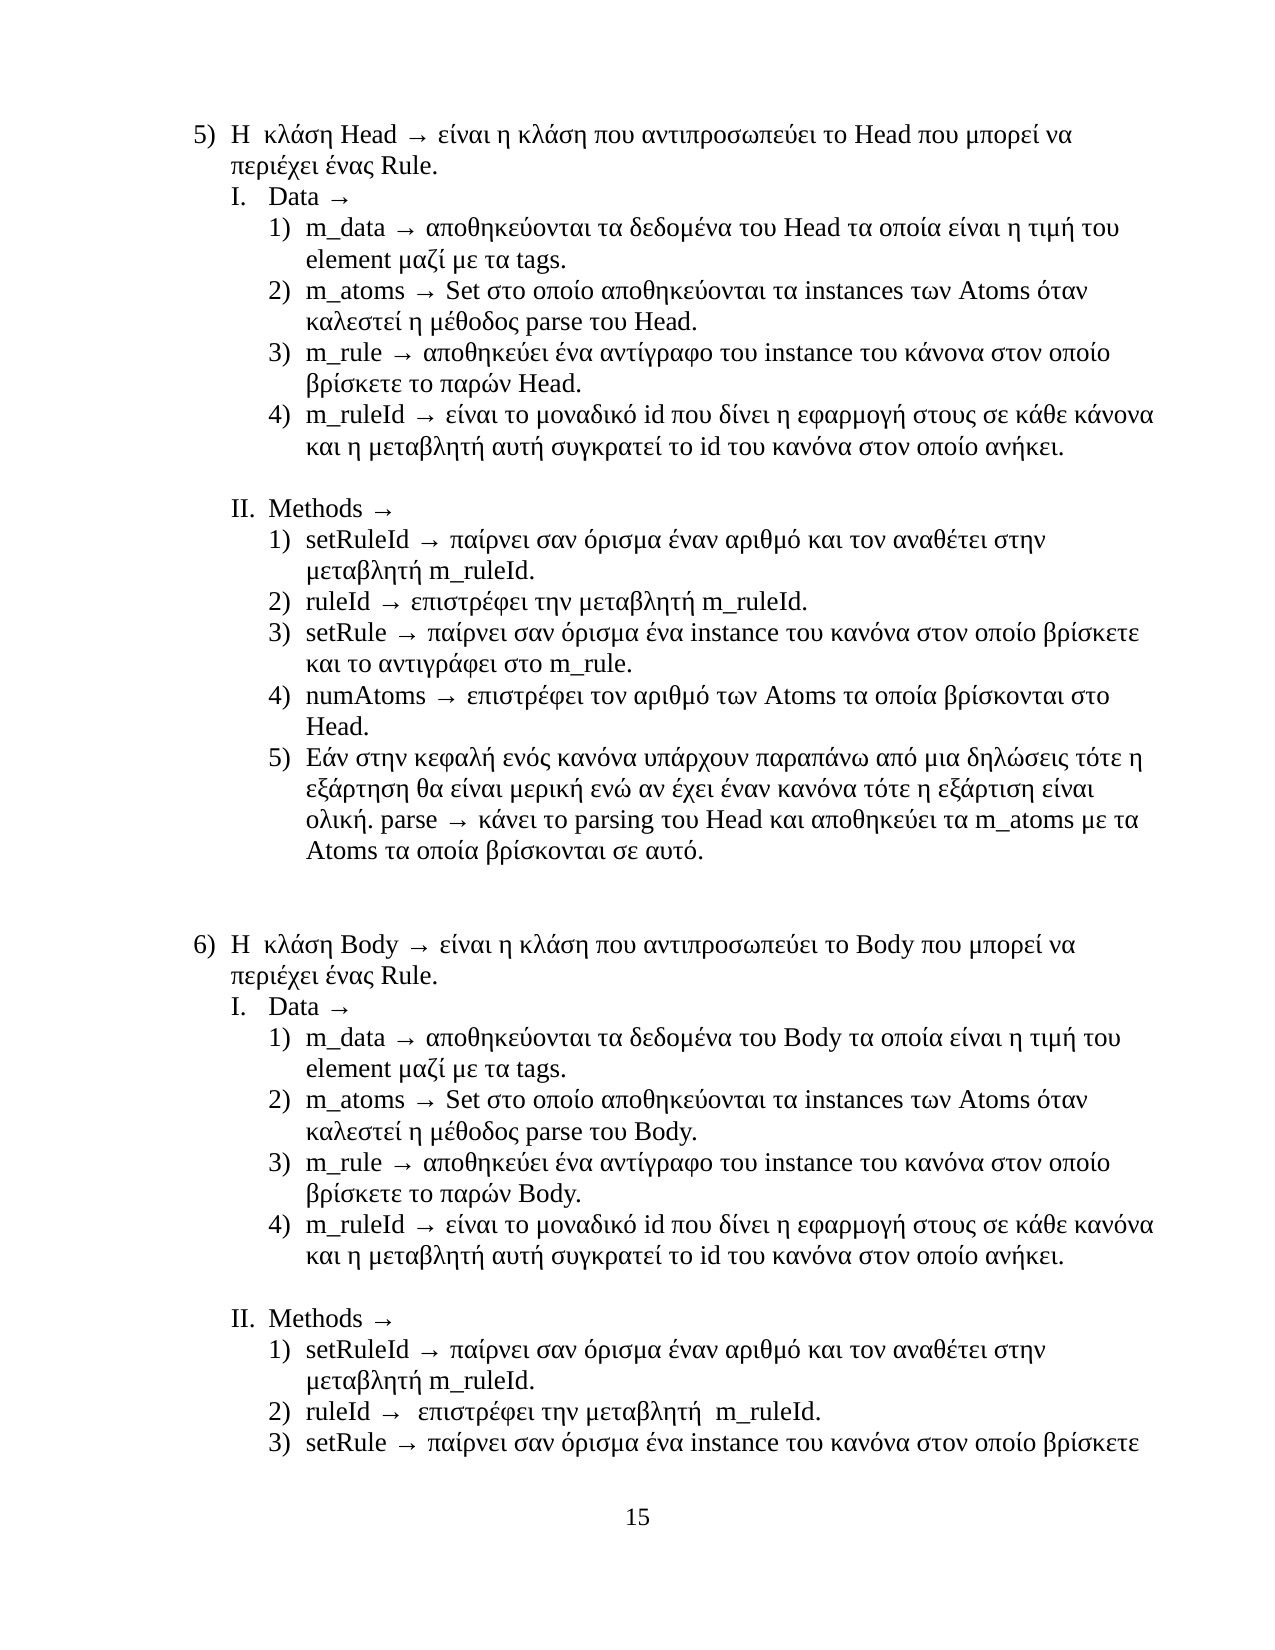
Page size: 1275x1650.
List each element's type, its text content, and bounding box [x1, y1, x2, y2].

list Εάν στην κεφαλή ενός κανόνα υπάρχουν παραπάνω από μια δηλώσεις τότε η εξάρτηση θα είναι μερική ενώ αν έχει έναν κανόνα τότε η εξάρτιση είναι ολική. parse → κάνει το parsing του Head και αποθηκεύει τα m_atoms με τα Atoms τα οποία βρίσκονται σε αυτό. [268, 741, 1157, 866]
list Methods → [231, 1302, 1157, 1333]
list ruleId → επιστρέφει την μεταβλητή m_ruleId. [268, 585, 1157, 616]
list H κλάση Body → είναι η κλάση που αντιπροσωπεύει το Body που μπορεί να περιέχει ένας Rule. [193, 928, 1157, 990]
list m_ruleId → είναι το μοναδικό id που δίνει η εφαρμογή στους σε κάθε κανόνα και η μεταβλητή αυτή συγκρατεί το id του κανόνα στον οποίο ανήκει. [268, 1208, 1157, 1271]
list Data → [231, 990, 1157, 1021]
list ruleId → επιστρέφει την μεταβλητή m_ruleId. [268, 1395, 1157, 1426]
list Data → [231, 180, 1157, 212]
list numAtoms → επιστρέφει τον αριθμό των Atoms τα οποία βρίσκονται στο Head. [268, 679, 1157, 741]
list setRule → παίρνει σαν όρισμα ένα instance του κανόνα στον οποίο βρίσκετε [268, 1426, 1157, 1457]
list m_ruleId → είναι το μοναδικό id που δίνει η εφαρμογή στους σε κάθε κάνονα και η μεταβλητή αυτή συγκρατεί το id του κανόνα στον οποίο ανήκει. [268, 398, 1157, 461]
list setRuleId → παίρνει σαν όρισμα έναν αριθμό και τον αναθέτει στην μεταβλητή m_ruleId. [268, 1333, 1157, 1395]
list setRuleId → παίρνει σαν όρισμα έναν αριθμό και τον αναθέτει στην μεταβλητή m_ruleId. [268, 523, 1157, 585]
list m_atoms → Set στο οποίο αποθηκεύονται τα instances των Atoms όταν καλεστεί η μέθοδος parse του Head. [268, 274, 1157, 336]
list m_rule → αποθηκεύει ένα αντίγραφο του instance του κάνονα στον οποίο βρίσκετε το παρών Head. [268, 336, 1157, 398]
list setRule → παίρνει σαν όρισμα ένα instance του κανόνα στον οποίο βρίσκετε και το αντιγράφει στο m_rule. [268, 616, 1157, 679]
list m_data → αποθηκεύονται τα δεδομένα του Body τα οποία είναι η τιμή του element μαζί με τα tags. [268, 1021, 1157, 1084]
list H κλάση Head → είναι η κλάση που αντιπροσωπεύει το Head που μπορεί να περιέχει ένας Rule. [193, 118, 1157, 180]
list m_atoms → Set στο οποίο αποθηκεύονται τα instances των Atoms όταν καλεστεί η μέθοδος parse του Body. [268, 1084, 1157, 1146]
list Methods → [231, 492, 1157, 523]
list m_data → αποθηκεύονται τα δεδομένα του Head τα οποία είναι η τιμή του element μαζί με τα tags. [268, 212, 1157, 274]
list m_rule → αποθηκεύει ένα αντίγραφο του instance του κανόνα στον οποίο βρίσκετε το παρών Body. [268, 1146, 1157, 1208]
